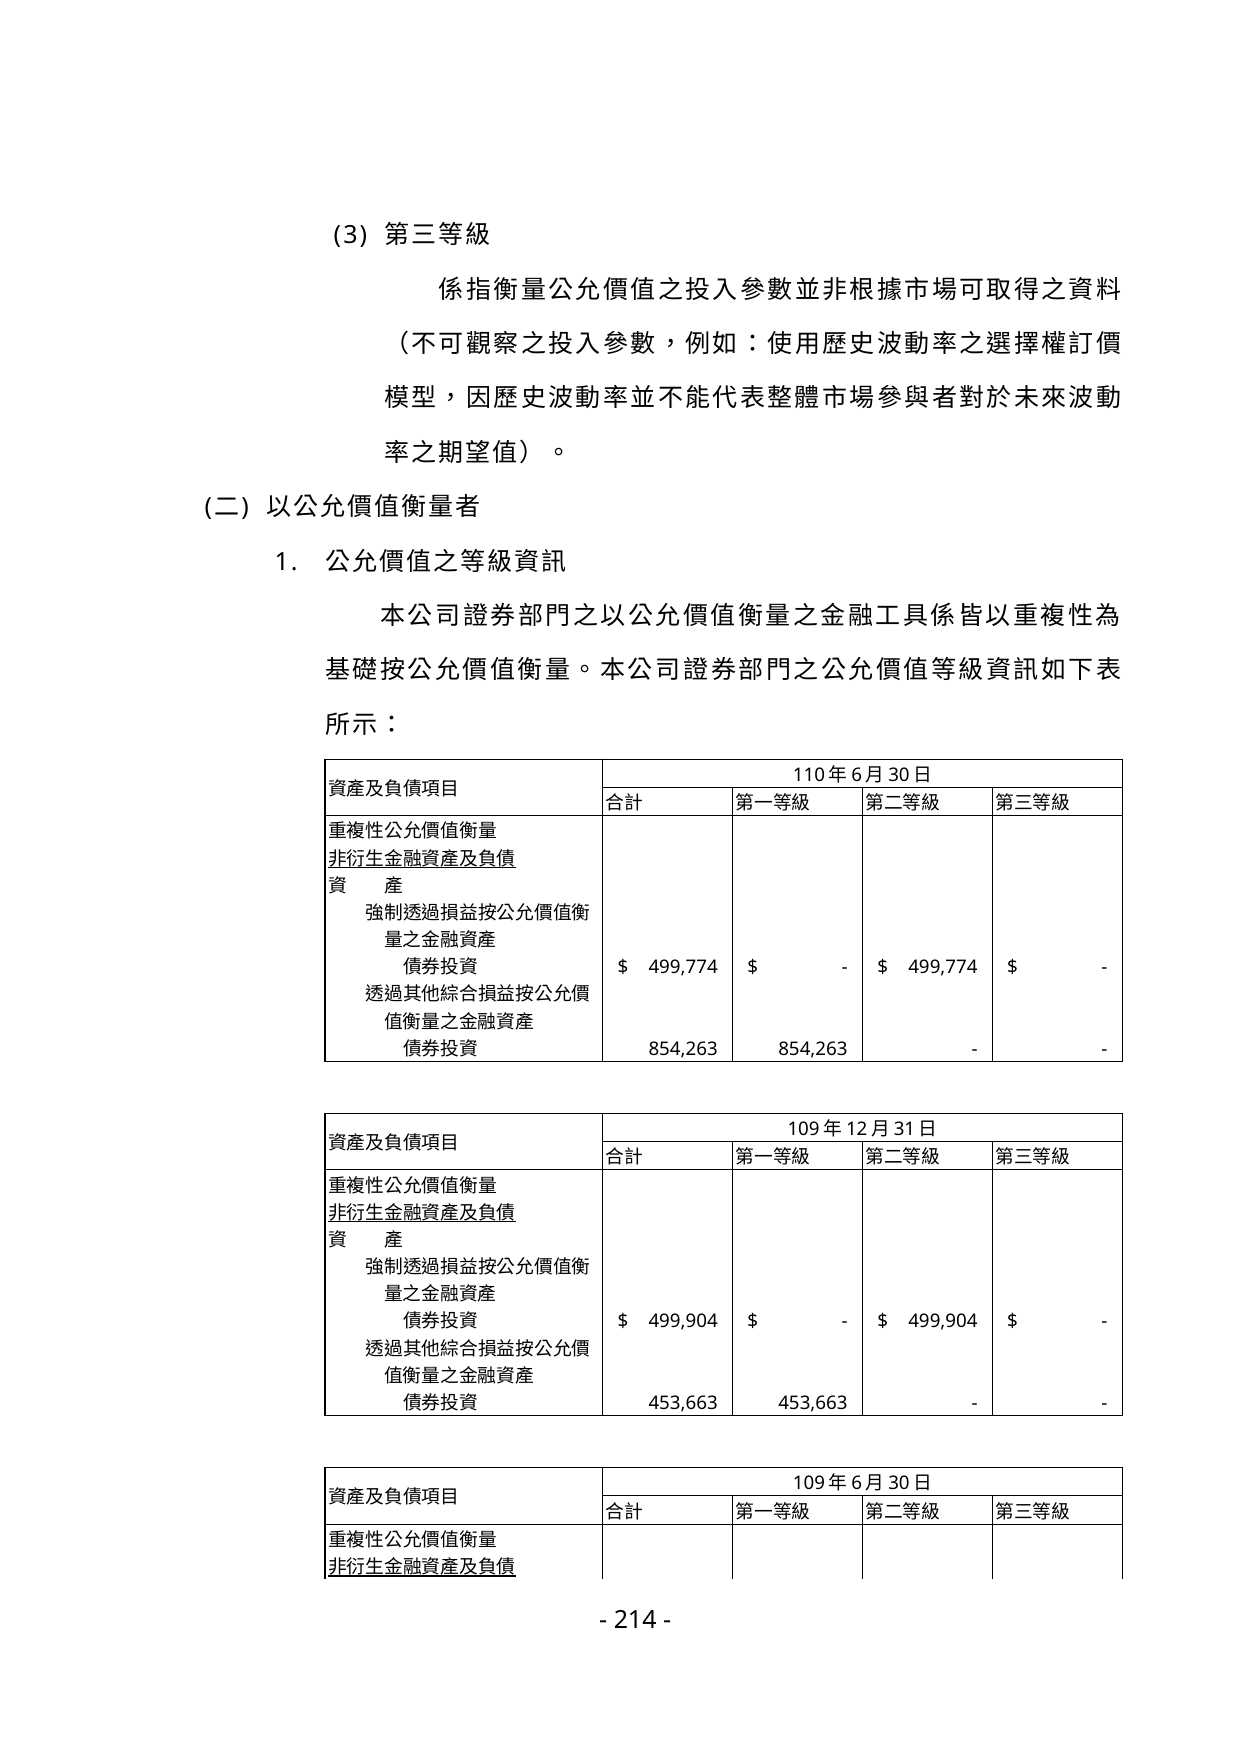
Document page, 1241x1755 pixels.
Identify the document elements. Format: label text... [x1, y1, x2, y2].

table_cell [993, 1252, 1122, 1306]
table_cell [733, 1252, 862, 1306]
table_cell [733, 1170, 862, 1224]
table_cell [993, 1170, 1122, 1224]
table_cell 第一等級 [733, 1496, 862, 1523]
table_cell 854,263 [603, 1034, 732, 1061]
table_cell $ 499,774 [863, 952, 992, 979]
table_cell 重複性公允價值衡量 非衍生金融資產及負債 [326, 1170, 602, 1224]
table_cell 重複性公允價值衡量 非衍生金融資產及負債 [326, 1525, 602, 1579]
table_cell $ - [993, 952, 1122, 979]
table_cell 453,663 [603, 1388, 732, 1415]
table_cell 債券投資 [326, 952, 602, 979]
table_cell [863, 870, 992, 897]
table_cell [603, 1225, 732, 1252]
table_cell 合計 [603, 1142, 732, 1169]
table_cell 重複性公允價值衡量 非衍生金融資產及負債 [326, 816, 602, 870]
table_cell [733, 1333, 862, 1388]
table_cell [603, 898, 732, 952]
table_cell [863, 979, 992, 1033]
table_cell 第一等級 [733, 788, 862, 815]
table_cell 透過其他綜合損益按公允價值衡量之金融資產 [326, 1333, 602, 1388]
table_cell [733, 816, 862, 870]
table_cell $ 499,904 [603, 1306, 732, 1333]
table_cell 854,263 [733, 1034, 862, 1061]
table_cell [863, 1252, 992, 1306]
table_cell [733, 1225, 862, 1252]
table_header 109年12月31日 [603, 1114, 1122, 1141]
table_header 資產及負債項目 [326, 760, 602, 815]
table_cell [603, 870, 732, 897]
table_cell - [993, 1388, 1122, 1415]
table_cell [863, 1225, 992, 1252]
table_cell [733, 870, 862, 897]
table_cell [603, 816, 732, 870]
table_cell [863, 898, 992, 952]
table_cell - [993, 1034, 1122, 1061]
table_cell [733, 1525, 862, 1579]
text (二) 以公允價值衡量者 [177, 487, 1122, 523]
table_header 資產及負債項目 [326, 1114, 602, 1169]
table_cell 合計 [603, 1496, 732, 1523]
table_cell [863, 1170, 992, 1224]
table_cell [733, 979, 862, 1033]
table_cell $ - [733, 952, 862, 979]
table_cell 強制透過損益按公允價值衡量之金融資產 [326, 898, 602, 952]
table_cell 強制透過損益按公允價值衡量之金融資產 [326, 1252, 602, 1306]
table_header 資產及負債項目 [326, 1468, 602, 1523]
table_cell [733, 898, 862, 952]
table_cell [863, 816, 992, 870]
table_cell 資 產 [326, 870, 602, 897]
table_cell [863, 1333, 992, 1388]
table_cell 透過其他綜合損益按公允價值衡量之金融資產 [326, 979, 602, 1033]
table_cell $ - [733, 1306, 862, 1333]
table_cell 第三等級 [993, 1142, 1122, 1169]
table_cell [993, 1525, 1122, 1579]
table_cell 債券投資 [326, 1306, 602, 1333]
table_header 110年6月30日 [603, 760, 1122, 787]
table_cell [993, 1225, 1122, 1252]
table_cell 第一等級 [733, 1142, 862, 1169]
table_cell 第三等級 [993, 1496, 1122, 1523]
table_cell 資 產 [326, 1225, 602, 1252]
table_header 109年6月30日 [603, 1468, 1122, 1495]
table_cell 453,663 [733, 1388, 862, 1415]
table_cell [603, 1252, 732, 1306]
table_cell [993, 1333, 1122, 1388]
table_cell 債券投資 [326, 1034, 602, 1061]
table_cell [863, 1525, 992, 1579]
text (3) 第三等級 [325, 215, 1122, 251]
table_cell [993, 979, 1122, 1033]
text 本公司證券部門之以公允價值衡量之金融工具係皆以重複性為基礎按公允價值衡量。本公司證券部門之公允價值等級資訊如下表所示： [325, 595, 1122, 740]
table_cell 第二等級 [863, 1496, 992, 1523]
table_cell [993, 816, 1122, 870]
table_cell [993, 898, 1122, 952]
table_cell 合計 [603, 788, 732, 815]
table_cell - [863, 1388, 992, 1415]
text 係指衡量公允價值之投入參數並非根據市場可取得之資料（不可觀察之投入參數，例如：使用歷史波動率之選擇權訂價模型，因歷史波動率並不能代表整體市場參與者對於未來波動率之期望值）。 [384, 269, 1122, 468]
table_cell [603, 1170, 732, 1224]
table_cell [603, 1525, 732, 1579]
table_cell $ 499,904 [863, 1306, 992, 1333]
table_cell [603, 1333, 732, 1388]
table_cell 第二等級 [863, 788, 992, 815]
table_cell [603, 979, 732, 1033]
table_cell [993, 870, 1122, 897]
table_cell 債券投資 [326, 1388, 602, 1415]
text 1. 公允價值之等級資訊 [266, 541, 1122, 577]
table_cell 第三等級 [993, 788, 1122, 815]
table_cell $ - [993, 1306, 1122, 1333]
table_cell - [863, 1034, 992, 1061]
table_cell $ 499,774 [603, 952, 732, 979]
table_cell 第二等級 [863, 1142, 992, 1169]
